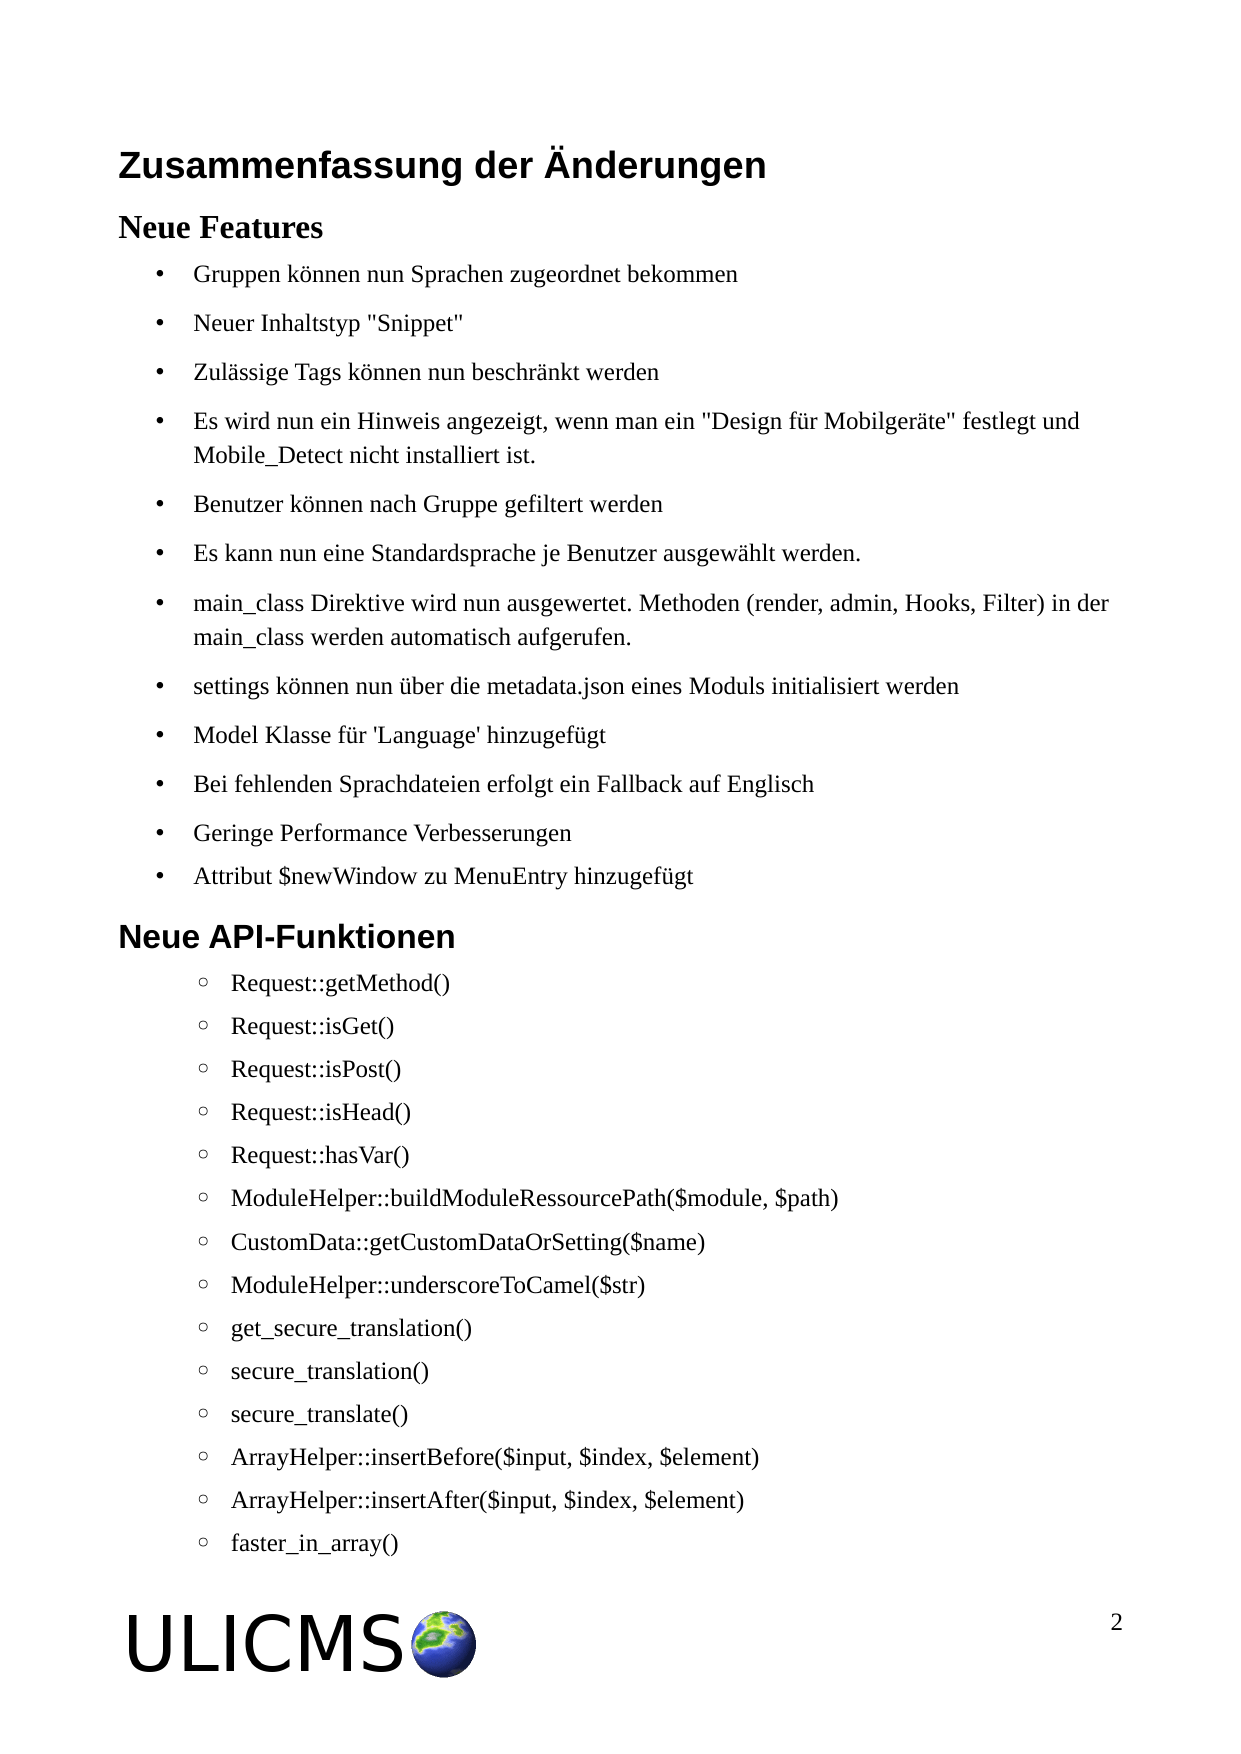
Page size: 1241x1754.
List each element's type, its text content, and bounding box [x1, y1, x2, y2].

subtitle Neue Features [118, 208, 1123, 246]
list Benutzer können nach Gruppe gefiltert werden [156, 489, 1123, 518]
list CustomData::getCustomDataOrSetting($name) [193, 1227, 1123, 1255]
list secure_translate() [193, 1399, 1123, 1428]
list Zulässige Tags können nun beschränkt werden [156, 357, 1123, 386]
list Neuer Inhaltstyp "Snippet" [156, 308, 1123, 337]
list Es kann nun eine Standardsprache je Benutzer ausgewählt werden. [156, 538, 1123, 567]
list Request::isHead() [193, 1097, 1123, 1126]
list settings können nun über die metadata.json eines Moduls initialisiert werden [156, 671, 1123, 700]
list secure_translation() [193, 1356, 1123, 1385]
picture [118, 1607, 479, 1681]
list ArrayHelper::insertBefore($input, $index, $element) [193, 1442, 1123, 1471]
list Model Klasse für 'Language' hinzugefügt [156, 720, 1123, 749]
list Request::hasVar() [193, 1140, 1123, 1169]
list ModuleHelper::buildModuleRessourcePath($module, $path) [193, 1183, 1123, 1212]
list main_class Direktive wird nun ausgewertet. Methoden (render, admin, Hooks, Filter) in der main_class werden automatisch aufgerufen. [156, 588, 1123, 651]
list Geringe Performance Verbesserungen [156, 818, 1123, 847]
list Es wird nun ein Hinweis angezeigt, wenn man ein "Design für Mobilgeräte" festlegt und Mobile_Detect nicht installiert ist. [156, 406, 1123, 469]
list Request::isPost() [193, 1054, 1123, 1083]
list Request::getMethod() [193, 968, 1123, 997]
list ArrayHelper::insertAfter($input, $index, $element) [193, 1485, 1123, 1514]
subtitle Zusammenfassung der Änderungen [118, 143, 1123, 187]
list faster_in_array() [193, 1528, 1123, 1557]
list ModuleHelper::underscoreToCamel($str) [193, 1270, 1123, 1298]
list Request::isGet() [193, 1011, 1123, 1040]
list get_secure_translation() [193, 1313, 1123, 1342]
subtitle Neue API-Funktionen [118, 917, 1123, 955]
list Gruppen können nun Sprachen zugeordnet bekommen [156, 259, 1123, 287]
list Attribut $newWindow zu MenuEntry hinzugefügt [156, 861, 1123, 890]
list Bei fehlenden Sprachdateien erfolgt ein Fallback auf Englisch [156, 769, 1123, 798]
